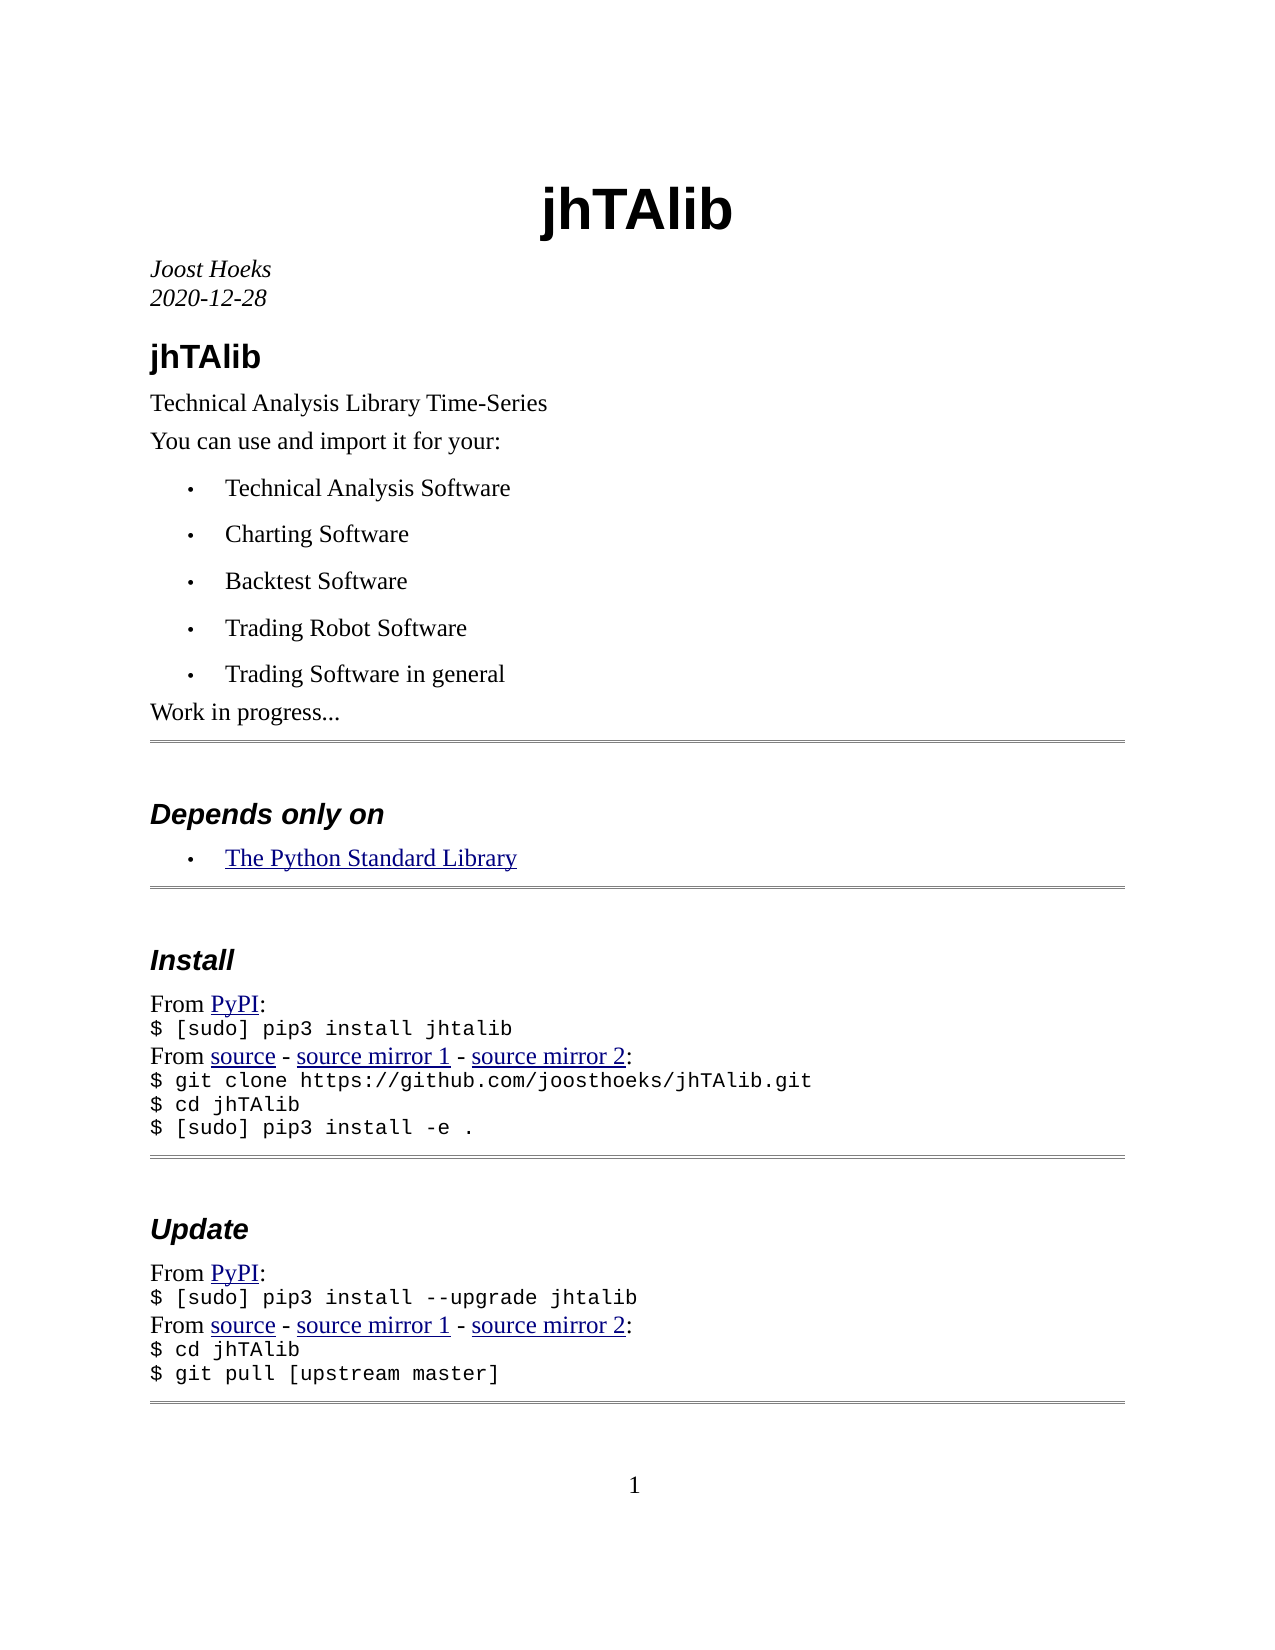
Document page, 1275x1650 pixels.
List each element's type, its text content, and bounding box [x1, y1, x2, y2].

list Technical Analysis Software [187, 473, 1125, 501]
text Technical Analysis Library Time-Series [150, 388, 1125, 417]
text $ [sudo] pip3 install --upgrade jhtalib [150, 1287, 1125, 1311]
text $ git pull [upstream master] [150, 1363, 1125, 1387]
text You can use and import it for your: [150, 426, 1125, 455]
text Work in progress... [150, 697, 1125, 726]
text $ git clone https://github.com/joosthoeks/jhTAlib.git [150, 1070, 1125, 1094]
text From source - source mirror 1 - source mirror 2: [150, 1041, 1125, 1070]
subtitle jhTAlib [150, 337, 1125, 376]
list Backtest Software [187, 566, 1125, 595]
text 2020-12-28 [150, 283, 1125, 312]
subtitle Depends only on [150, 797, 1125, 830]
text From PyPI: [150, 1258, 1125, 1287]
text Joost Hoeks [150, 254, 1125, 283]
subtitle Install [150, 943, 1125, 976]
text From source - source mirror 1 - source mirror 2: [150, 1311, 1125, 1339]
text $ [sudo] pip3 install -e . [150, 1117, 1125, 1141]
subtitle Update [150, 1212, 1125, 1246]
text $ [sudo] pip3 install jhtalib [150, 1018, 1125, 1041]
list Trading Robot Software [187, 613, 1125, 641]
text $ cd jhTAlib [150, 1339, 1125, 1363]
list The Python Standard Library [187, 843, 1125, 872]
text $ cd jhTAlib [150, 1094, 1125, 1117]
list Trading Software in general [187, 659, 1125, 688]
list Charting Software [187, 519, 1125, 548]
title jhTAlib [150, 175, 1125, 242]
text From PyPI: [150, 989, 1125, 1018]
